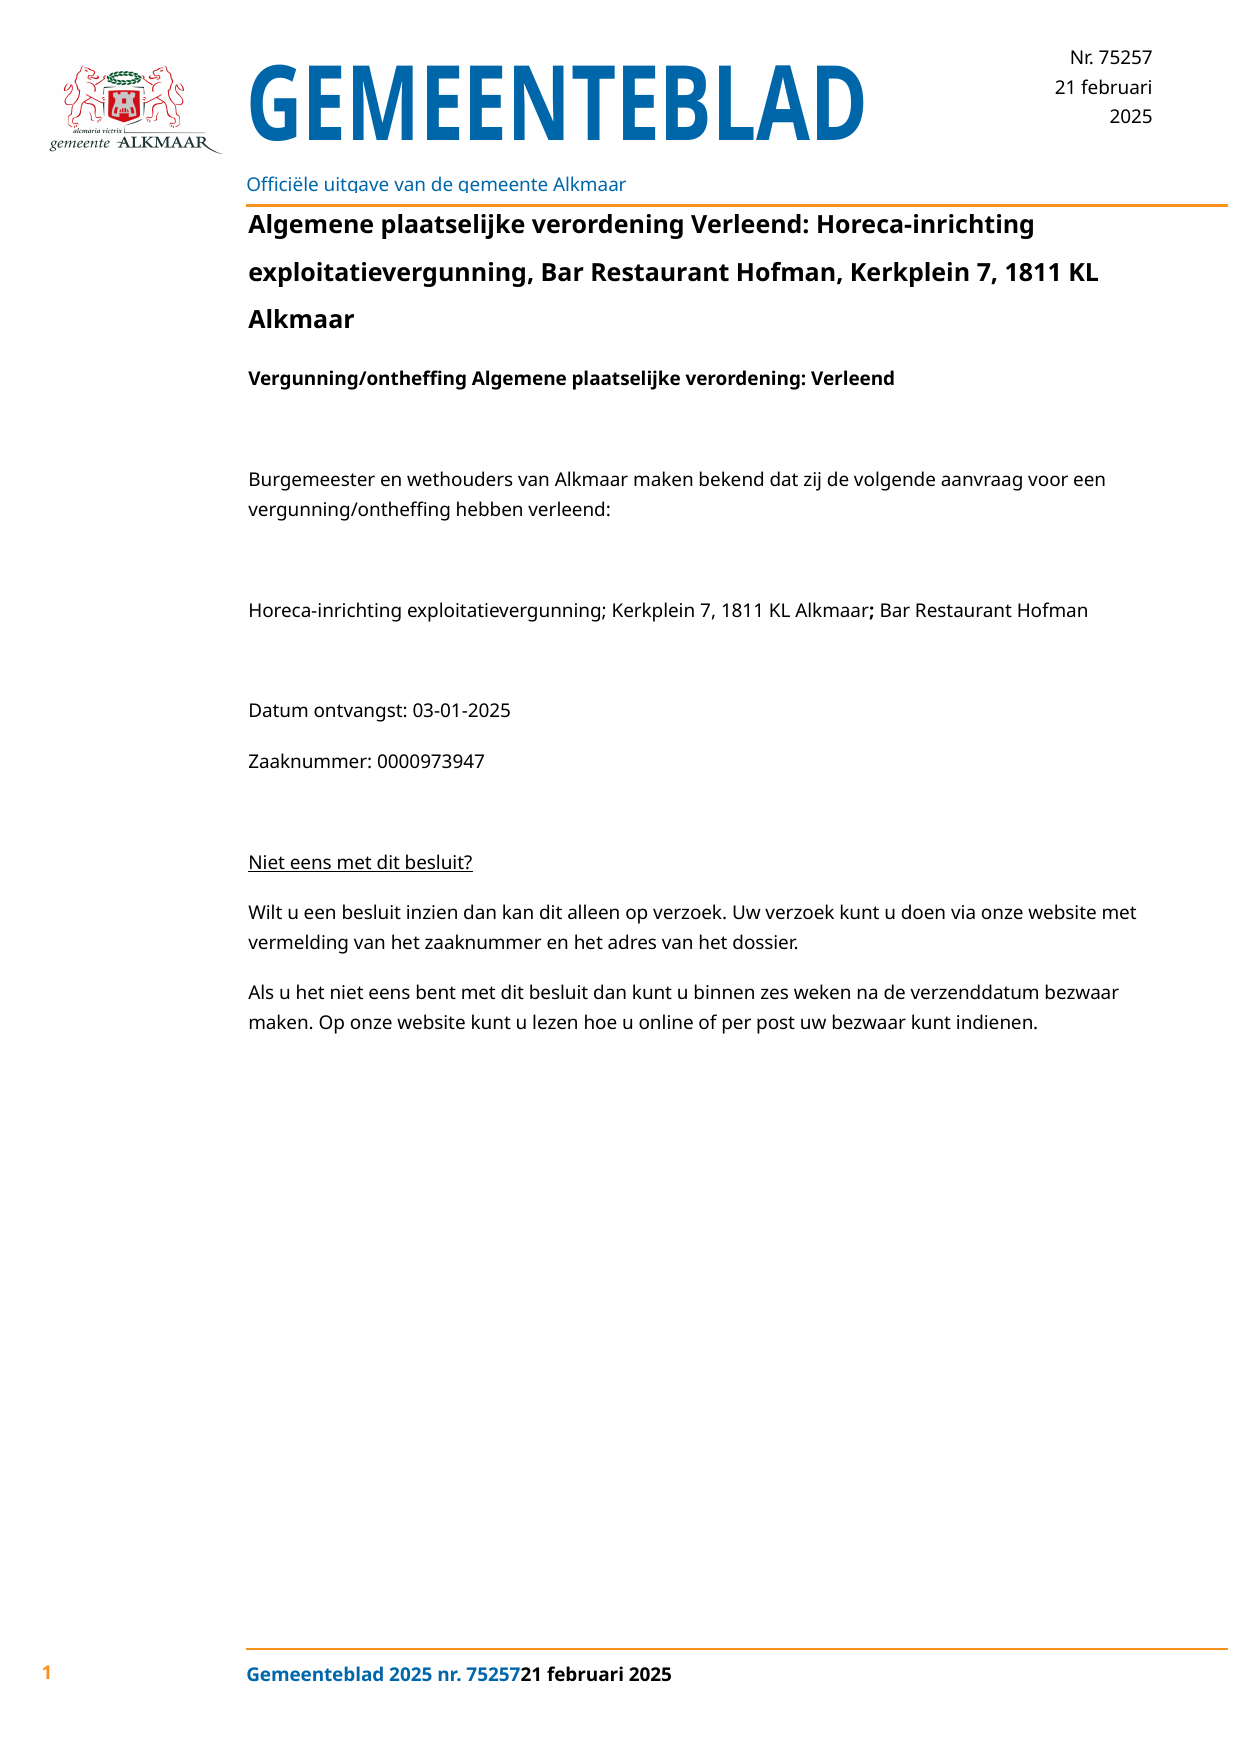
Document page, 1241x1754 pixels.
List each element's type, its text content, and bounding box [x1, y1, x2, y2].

text Als u het niet eens bent met dit besluit dan kunt u binnen zes weken na de verzenddatum bezwaar maken. Op onze website kunt u lezen hoe u online of per post uw bezwaar kunt indienen. [248, 979, 1152, 1034]
picture [41, 47, 231, 172]
text Niet eens met dit besluit? [248, 849, 1152, 874]
text Vergunning/ontheffing Algemene plaatselijke verordening: Verleend [248, 366, 1152, 391]
text Datum ontvangst: 03-01-2025 [248, 698, 1152, 723]
text Zaaknummer: 0000973947 [248, 748, 1152, 774]
text Horeca-inrichting exploitatievergunning; Kerkplein 7, 1811 KL Alkmaar; Bar Restaurant Hofman [248, 597, 1152, 622]
text Wilt u een besluit inzien dan kan dit alleen op verzoek. Uw verzoek kunt u doen via onze website met vermelding van het zaaknummer en het adres van het dossier. [248, 899, 1152, 954]
text Algemene plaatselijke verordening Verleend: Horeca-inrichting exploitatievergunning, Bar Restaurant Hofman, Kerkplein 7, 1811 KL Alkmaar [248, 207, 1152, 336]
text Burgemeester en wethouders van Alkmaar maken bekend dat zij de volgende aanvraag voor een vergunning/ontheffing hebben verleend: [248, 466, 1152, 522]
